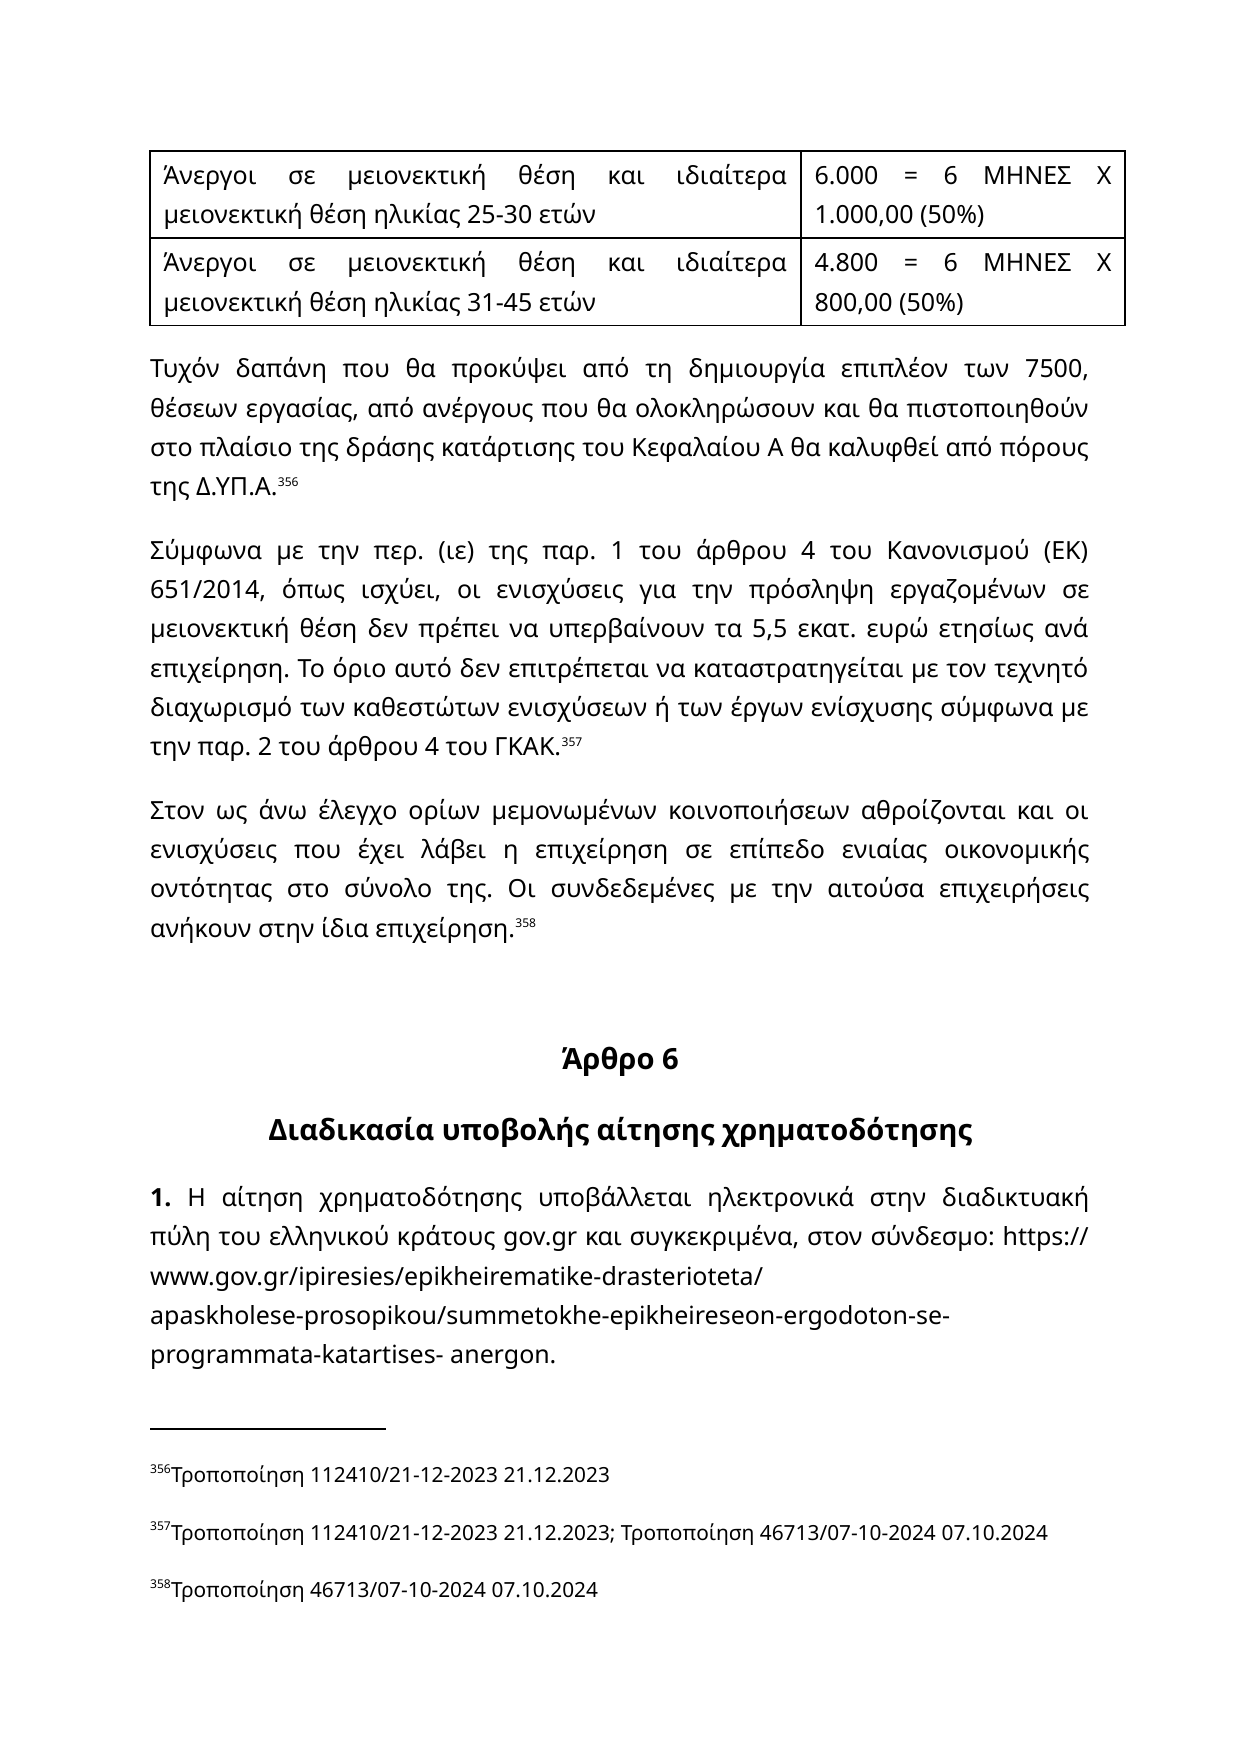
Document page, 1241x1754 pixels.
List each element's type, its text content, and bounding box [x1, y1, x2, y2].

table_cell 6.000 = 6 ΜΗΝΕΣ Χ 1.000,00 (50%) [802, 152, 1124, 237]
text Τροποποίηση 112410/21-12-2023 21.12.2023 [150, 1460, 1090, 1489]
table_cell Άνεργοι σε μειονεκτική θέση και ιδιαίτερα μειονεκτική θέση ηλικίας 25-30 ετών [151, 152, 800, 237]
text Τροποποίηση 46713/07-10-2024 07.10.2024 [150, 1576, 1090, 1604]
text Στον ως άνω έλεγχο ορίων μεμονωμένων κοινοποιήσεων αθροίζονται και οι ενισχύσεις που έχει λάβει η επιχείρηση σε επίπεδο ενιαίας οικονομικής οντότητας στο σύνολο της. Οι συνδεδεμένες με την αιτούσα επιχειρήσεις ανήκουν στην ίδια επιχείρηση. [150, 793, 1090, 944]
subtitle Διαδικασία υποβολής αίτησης χρηματοδότησης [150, 1109, 1090, 1149]
table_cell 4.800 = 6 ΜΗΝΕΣ Χ 800,00 (50%) [802, 239, 1124, 324]
text 1. Η αίτηση χρηματοδότησης υποβάλλεται ηλεκτρονικά στην διαδικτυακή πύλη του ελληνικού κράτους gov.gr και συγκεκριμένα, στον σύνδεσμο: https:// www.gov.gr/ipiresies/epikheirematike-drasterioteta/ apaskholese-prosopikou/summetokhe-epikheireseon-ergodoton-se-programmata-katartises- anergon. [150, 1180, 1090, 1371]
text Σύμφωνα με την περ. (ιε) της παρ. 1 του άρθρου 4 του Κανονισμού (ΕΚ) 651/2014, όπως ισχύει, οι ενισχύσεις για την πρόσληψη εργαζομένων σε μειονεκτική θέση δεν πρέπει να υπερβαίνουν τα 5,5 εκατ. ευρώ ετησίως ανά επιχείρηση. Το όριο αυτό δεν επιτρέπεται να καταστρατηγείται με τον τεχνητό διαχωρισμό των καθεστώτων ενισχύσεων ή των έργων ενίσχυσης σύμφωνα με την παρ. 2 του άρθρου 4 του ΓΚΑΚ. [150, 533, 1090, 763]
text Τροποποίηση 112410/21-12-2023 21.12.2023; Τροποποίηση 46713/07-10-2024 07.10.2024 [150, 1518, 1090, 1546]
text Τυχόν δαπάνη που θα προκύψει από τη δημιουργία επιπλέον των 7500, θέσεων εργασίας, από ανέργους που θα ολοκληρώσουν και θα πιστοποιηθούν στο πλαίσιο της δράσης κατάρτισης του Κεφαλαίου Α θα καλυφθεί από πόρους της Δ.ΥΠ.Α. [150, 351, 1090, 503]
table_cell Άνεργοι σε μειονεκτική θέση και ιδιαίτερα μειονεκτική θέση ηλικίας 31-45 ετών [151, 239, 800, 324]
subtitle Άρθρο 6 [150, 1039, 1090, 1078]
